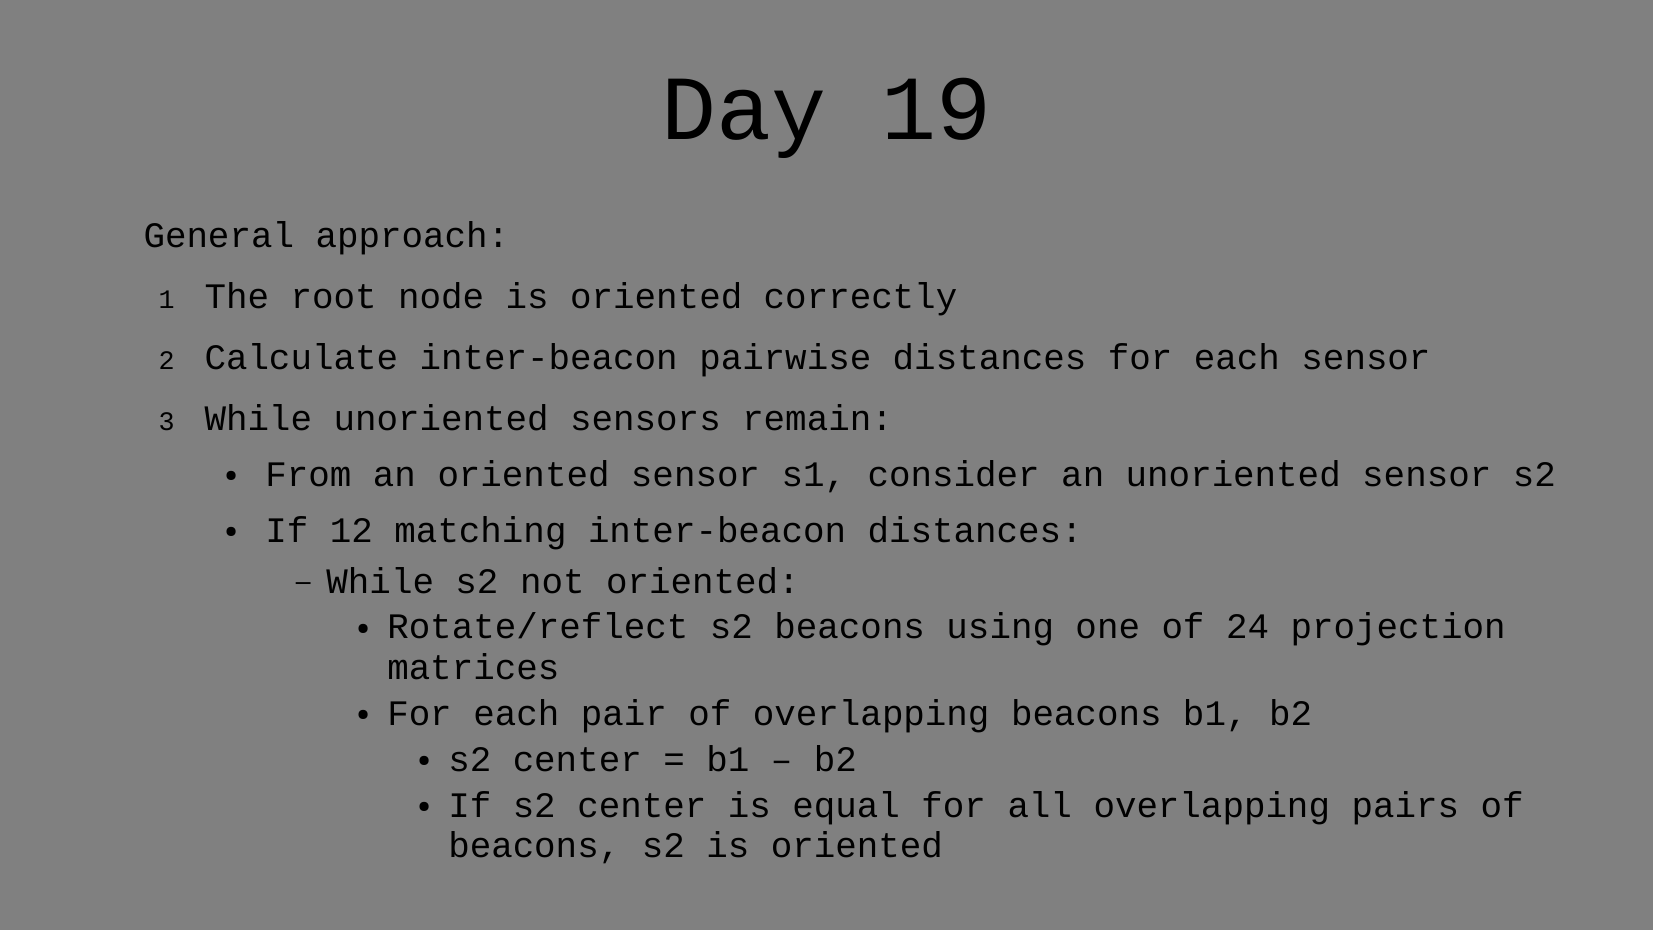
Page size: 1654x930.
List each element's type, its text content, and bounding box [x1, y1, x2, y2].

title Day 19 [82, 37, 1571, 193]
list General approach: The root node is oriented correctly Calculate inter-beacon pairwise distances for each sensor While unoriented sensors remain: From an oriented sensor s1, consider an unoriented sensor s2 If 12 matching inter-beacon distances: While s2 not oriented: Rotate/reflect s2 beacons using one of 24 projection matrices For each pair of overlapping beacons b1, b2 s2 center = b1 – b2 If s2 center is equal for all overlapping pairs of beacons, s2 is oriented [82, 217, 1571, 886]
